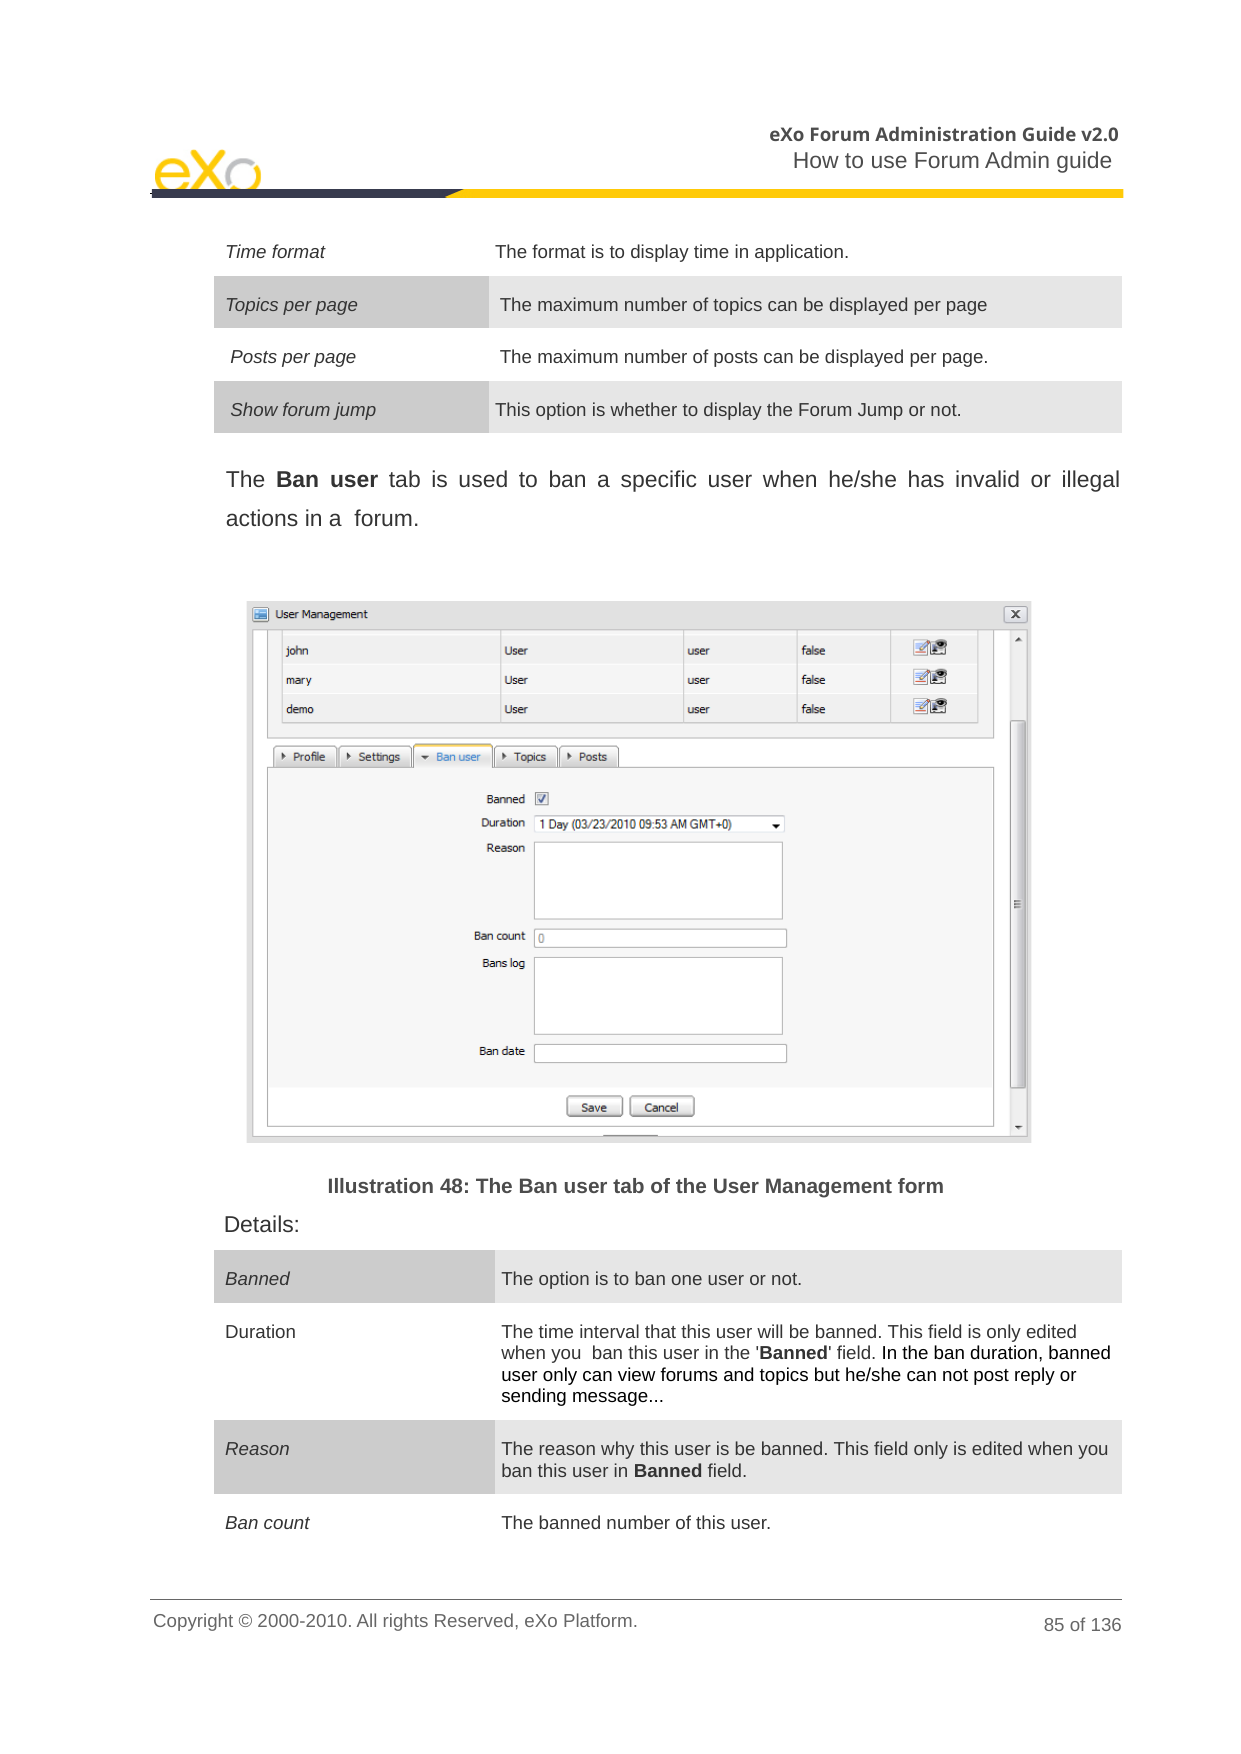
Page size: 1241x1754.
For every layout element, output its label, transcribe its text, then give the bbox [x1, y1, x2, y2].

table_cell Time format [214, 224, 489, 276]
text The Ban user tab is used to ban a specific user when he/she has invalid or illegal actions in a forum. [226, 466, 1122, 532]
table_cell The maximum number of posts can be displayed per page. [489, 329, 1122, 381]
table_cell Topics per page [214, 276, 489, 328]
table_cell This option is whether to display the Forum Jump or not. [489, 381, 1122, 433]
table_cell Posts per page [214, 329, 489, 381]
table_cell The maximum number of topics can be displayed per page [489, 276, 1122, 328]
table_cell The banned number of this user. [495, 1494, 1122, 1547]
text Illustration 48: The Ban user tab of the User Management form [188, 1143, 1083, 1198]
table_cell Ban count [214, 1494, 495, 1547]
table_cell Reason [214, 1420, 495, 1494]
text Details: [150, 545, 1122, 1237]
table_cell The reason why this user is be banned. This field only is edited when you ban this user in Banned field. [495, 1420, 1122, 1494]
table_header Banned [214, 1250, 495, 1303]
table_cell The format is to display time in application. [489, 224, 1122, 276]
table_cell Show forum jump [214, 381, 489, 433]
table_cell The time interval that this user will be banned. This field is only edited when you ban this user in the 'Banned' field. In the ban duration, banned user only can view forums and topics but he/she can not post reply or sending message... [495, 1303, 1122, 1420]
table_cell Duration [214, 1303, 495, 1420]
picture [246, 601, 1032, 1143]
table_header The option is to ban one user or not. [495, 1250, 1122, 1303]
picture [151, 149, 1124, 198]
